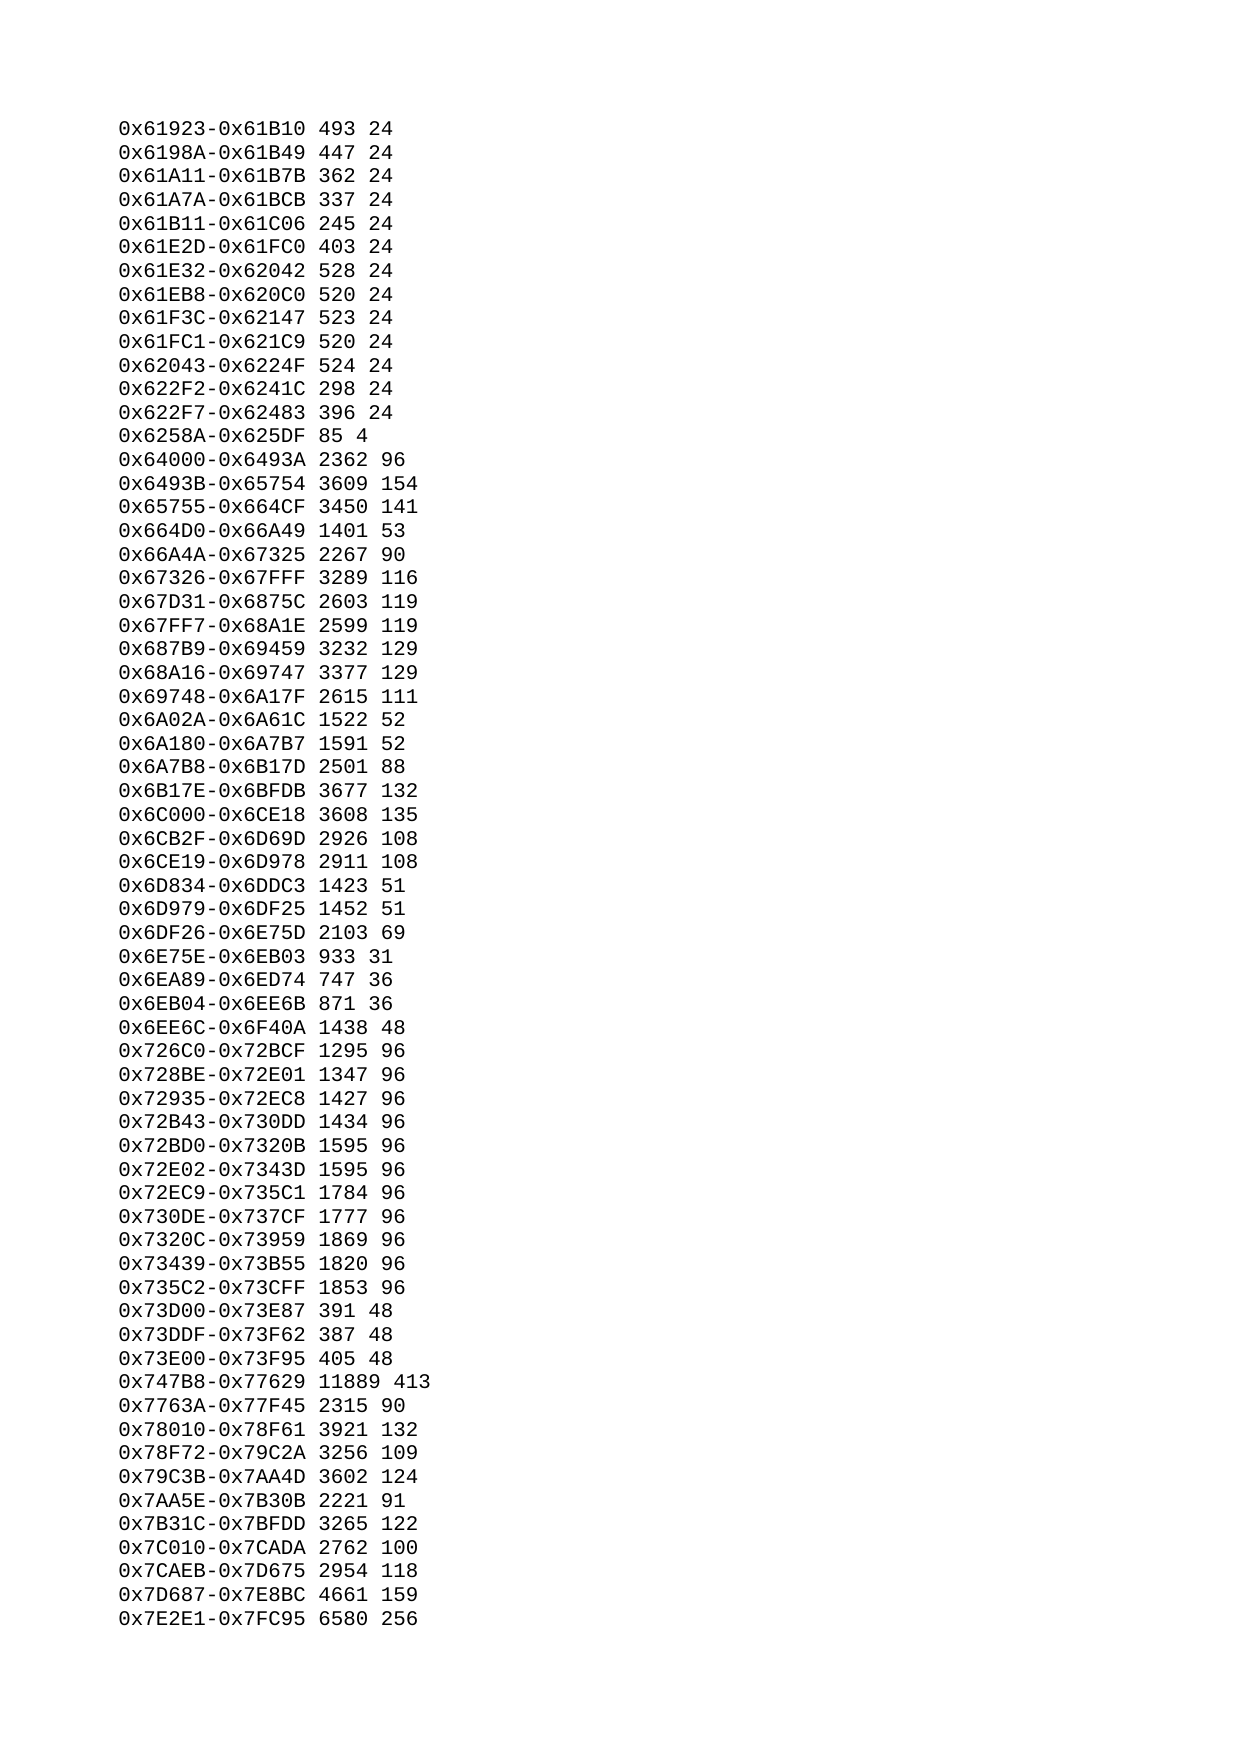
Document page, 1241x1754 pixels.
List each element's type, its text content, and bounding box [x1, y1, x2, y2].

text 0x7763A-0x77F45 2315 90 [118, 1395, 1122, 1419]
text 0x78F72-0x79C2A 3256 109 [118, 1442, 1122, 1466]
text 0x61B11-0x61C06 245 24 [118, 213, 1122, 236]
text 0x61A7A-0x61BCB 337 24 [118, 189, 1122, 213]
text 0x6B17E-0x6BFDB 3677 132 [118, 780, 1122, 804]
text 0x72E02-0x7343D 1595 96 [118, 1158, 1122, 1182]
text 0x6D979-0x6DF25 1452 51 [118, 898, 1122, 922]
text 0x61FC1-0x621C9 520 24 [118, 331, 1122, 354]
text 0x6493B-0x65754 3609 154 [118, 473, 1122, 496]
text 0x7C010-0x7CADA 2762 100 [118, 1537, 1122, 1561]
text 0x622F2-0x6241C 298 24 [118, 378, 1122, 402]
text 0x61923-0x61B10 493 24 [118, 118, 1122, 142]
text 0x73D00-0x73E87 391 48 [118, 1300, 1122, 1324]
text 0x61A11-0x61B7B 362 24 [118, 165, 1122, 189]
text 0x7D687-0x7E8BC 4661 159 [118, 1584, 1122, 1608]
text 0x72BD0-0x7320B 1595 96 [118, 1135, 1122, 1158]
text 0x747B8-0x77629 11889 413 [118, 1371, 1122, 1395]
text 0x687B9-0x69459 3232 129 [118, 638, 1122, 662]
text 0x7CAEB-0x7D675 2954 118 [118, 1561, 1122, 1584]
text 0x79C3B-0x7AA4D 3602 124 [118, 1466, 1122, 1489]
text 0x61F3C-0x62147 523 24 [118, 307, 1122, 331]
text 0x7320C-0x73959 1869 96 [118, 1229, 1122, 1253]
text 0x7E2E1-0x7FC95 6580 256 [118, 1608, 1122, 1631]
text 0x6A180-0x6A7B7 1591 52 [118, 733, 1122, 757]
text 0x728BE-0x72E01 1347 96 [118, 1064, 1122, 1088]
text 0x68A16-0x69747 3377 129 [118, 662, 1122, 686]
text 0x6EB04-0x6EE6B 871 36 [118, 993, 1122, 1017]
text 0x6C000-0x6CE18 3608 135 [118, 804, 1122, 827]
text 0x730DE-0x737CF 1777 96 [118, 1206, 1122, 1229]
text 0x664D0-0x66A49 1401 53 [118, 520, 1122, 544]
text 0x64000-0x6493A 2362 96 [118, 449, 1122, 473]
text 0x6CB2F-0x6D69D 2926 108 [118, 827, 1122, 851]
text 0x67D31-0x6875C 2603 119 [118, 591, 1122, 615]
text 0x66A4A-0x67325 2267 90 [118, 544, 1122, 567]
text 0x735C2-0x73CFF 1853 96 [118, 1277, 1122, 1300]
text 0x6A7B8-0x6B17D 2501 88 [118, 757, 1122, 780]
text 0x7B31C-0x7BFDD 3265 122 [118, 1513, 1122, 1537]
text 0x69748-0x6A17F 2615 111 [118, 686, 1122, 709]
text 0x73439-0x73B55 1820 96 [118, 1253, 1122, 1277]
text 0x65755-0x664CF 3450 141 [118, 496, 1122, 520]
text 0x726C0-0x72BCF 1295 96 [118, 1040, 1122, 1064]
text 0x61EB8-0x620C0 520 24 [118, 284, 1122, 307]
text 0x61E32-0x62042 528 24 [118, 260, 1122, 284]
text 0x72935-0x72EC8 1427 96 [118, 1088, 1122, 1111]
text 0x67FF7-0x68A1E 2599 119 [118, 615, 1122, 638]
text 0x73E00-0x73F95 405 48 [118, 1348, 1122, 1371]
text 0x62043-0x6224F 524 24 [118, 354, 1122, 378]
text 0x6DF26-0x6E75D 2103 69 [118, 922, 1122, 946]
text 0x7AA5E-0x7B30B 2221 91 [118, 1489, 1122, 1513]
text 0x72B43-0x730DD 1434 96 [118, 1111, 1122, 1135]
text 0x72EC9-0x735C1 1784 96 [118, 1182, 1122, 1206]
text 0x6EA89-0x6ED74 747 36 [118, 969, 1122, 993]
text 0x6D834-0x6DDC3 1423 51 [118, 875, 1122, 898]
text 0x61E2D-0x61FC0 403 24 [118, 236, 1122, 260]
text 0x622F7-0x62483 396 24 [118, 402, 1122, 426]
text 0x78010-0x78F61 3921 132 [118, 1419, 1122, 1442]
text 0x73DDF-0x73F62 387 48 [118, 1324, 1122, 1348]
text 0x6E75E-0x6EB03 933 31 [118, 946, 1122, 969]
text 0x6A02A-0x6A61C 1522 52 [118, 709, 1122, 733]
text 0x6EE6C-0x6F40A 1438 48 [118, 1017, 1122, 1040]
text 0x6198A-0x61B49 447 24 [118, 142, 1122, 165]
text 0x6CE19-0x6D978 2911 108 [118, 851, 1122, 875]
text 0x67326-0x67FFF 3289 116 [118, 567, 1122, 591]
text 0x6258A-0x625DF 85 4 [118, 426, 1122, 449]
